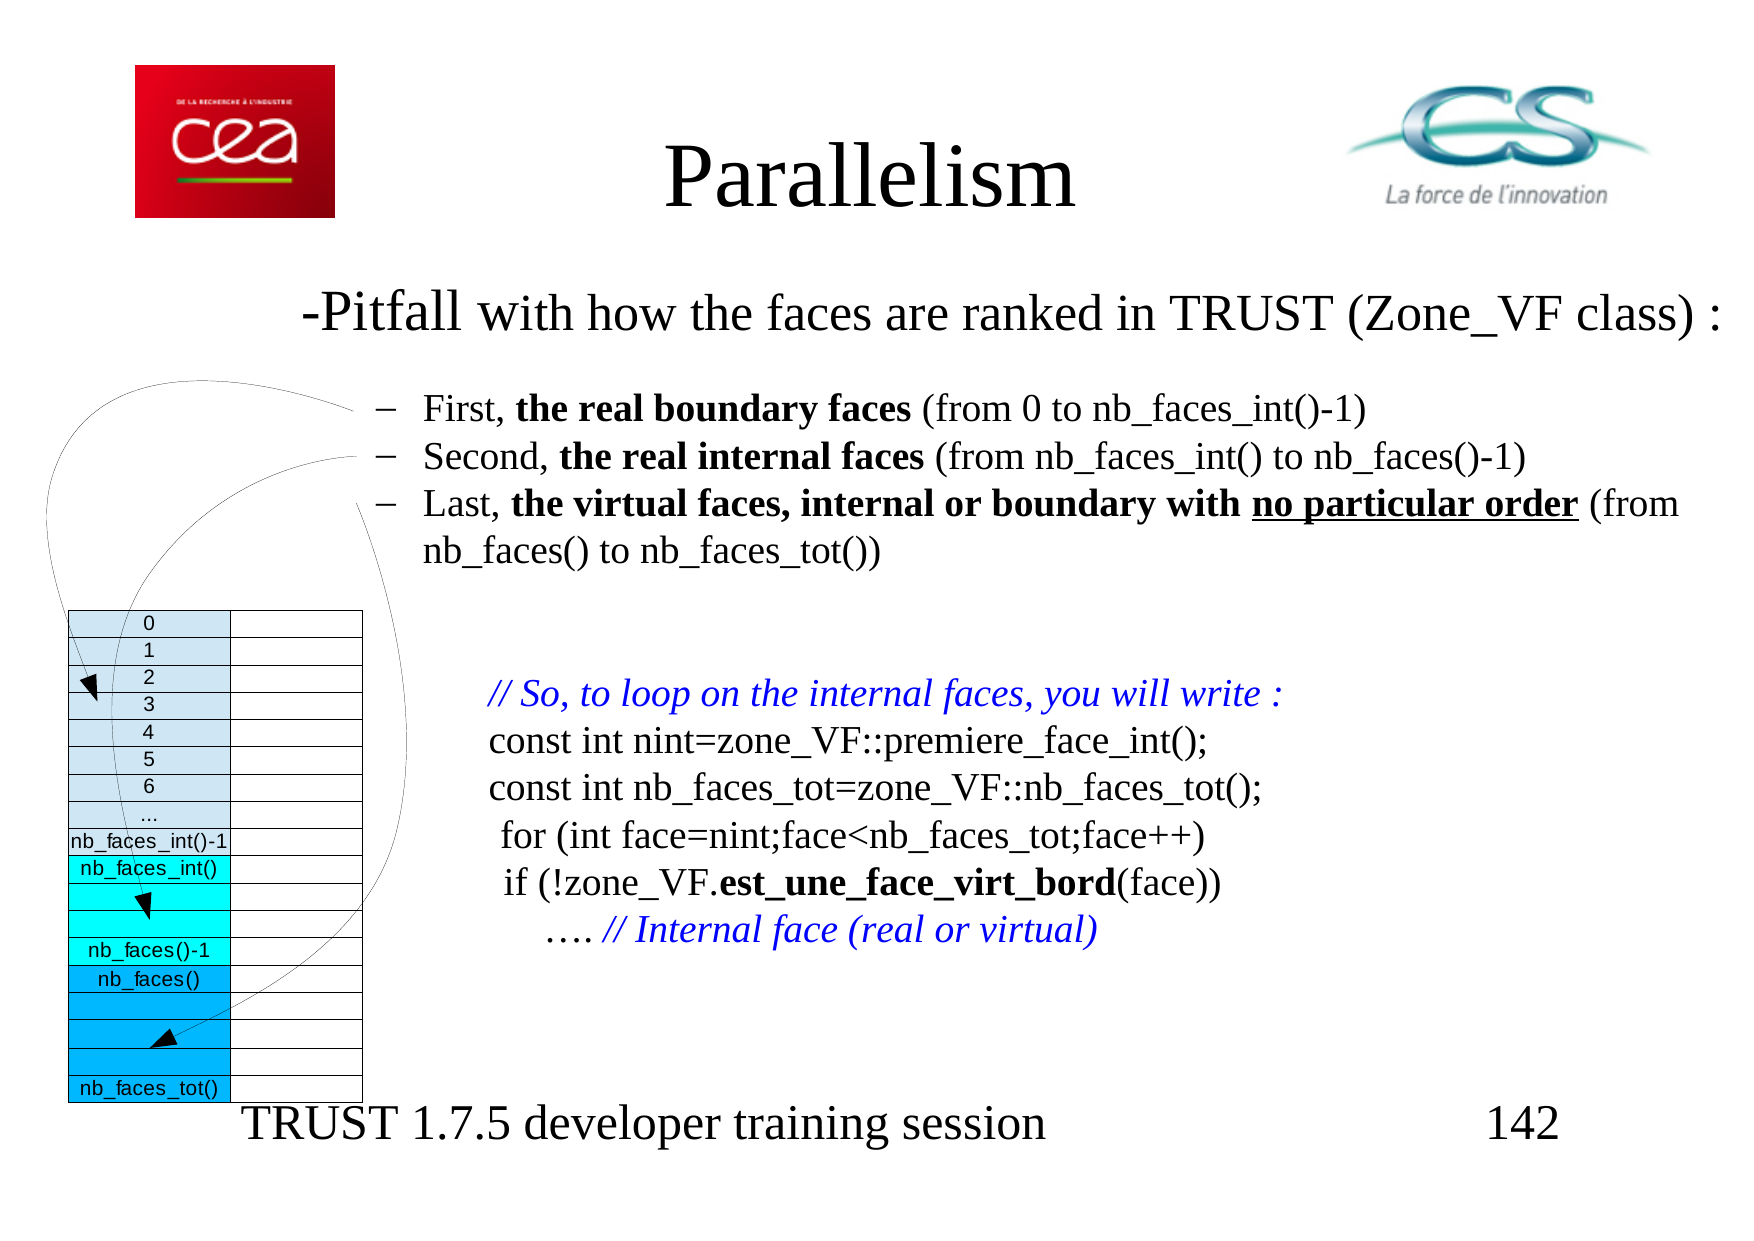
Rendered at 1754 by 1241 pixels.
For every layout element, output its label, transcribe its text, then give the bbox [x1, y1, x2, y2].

text_box -Pitfall with how the faces are ranked in TRUST (Zone_VF class) : First, the real boundary faces (from 0 to nb_faces_int()-1) Second, the real internal faces (from nb_faces_int() to nb_faces()-1) Last, the virtual faces, internal or boundary with no particular order (from nb_faces() to nb_faces_tot()) // So, to loop on the internal faces, you will write : const int nint=zone_VF::premiere_face_int(); const int nb_faces_tot=zone_VF::nb_faces_tot(); for (int face=nint;face<nb_faces_tot;face++) if (!zone_VF.est_une_face_virt_bord(face)) …. // Internal face (real or virtual) [285, 264, 1747, 1075]
title Parallelism [195, 44, 1546, 295]
picture [135, 65, 195, 218]
picture [1546, 73, 1662, 218]
chart [67, 610, 365, 1105]
